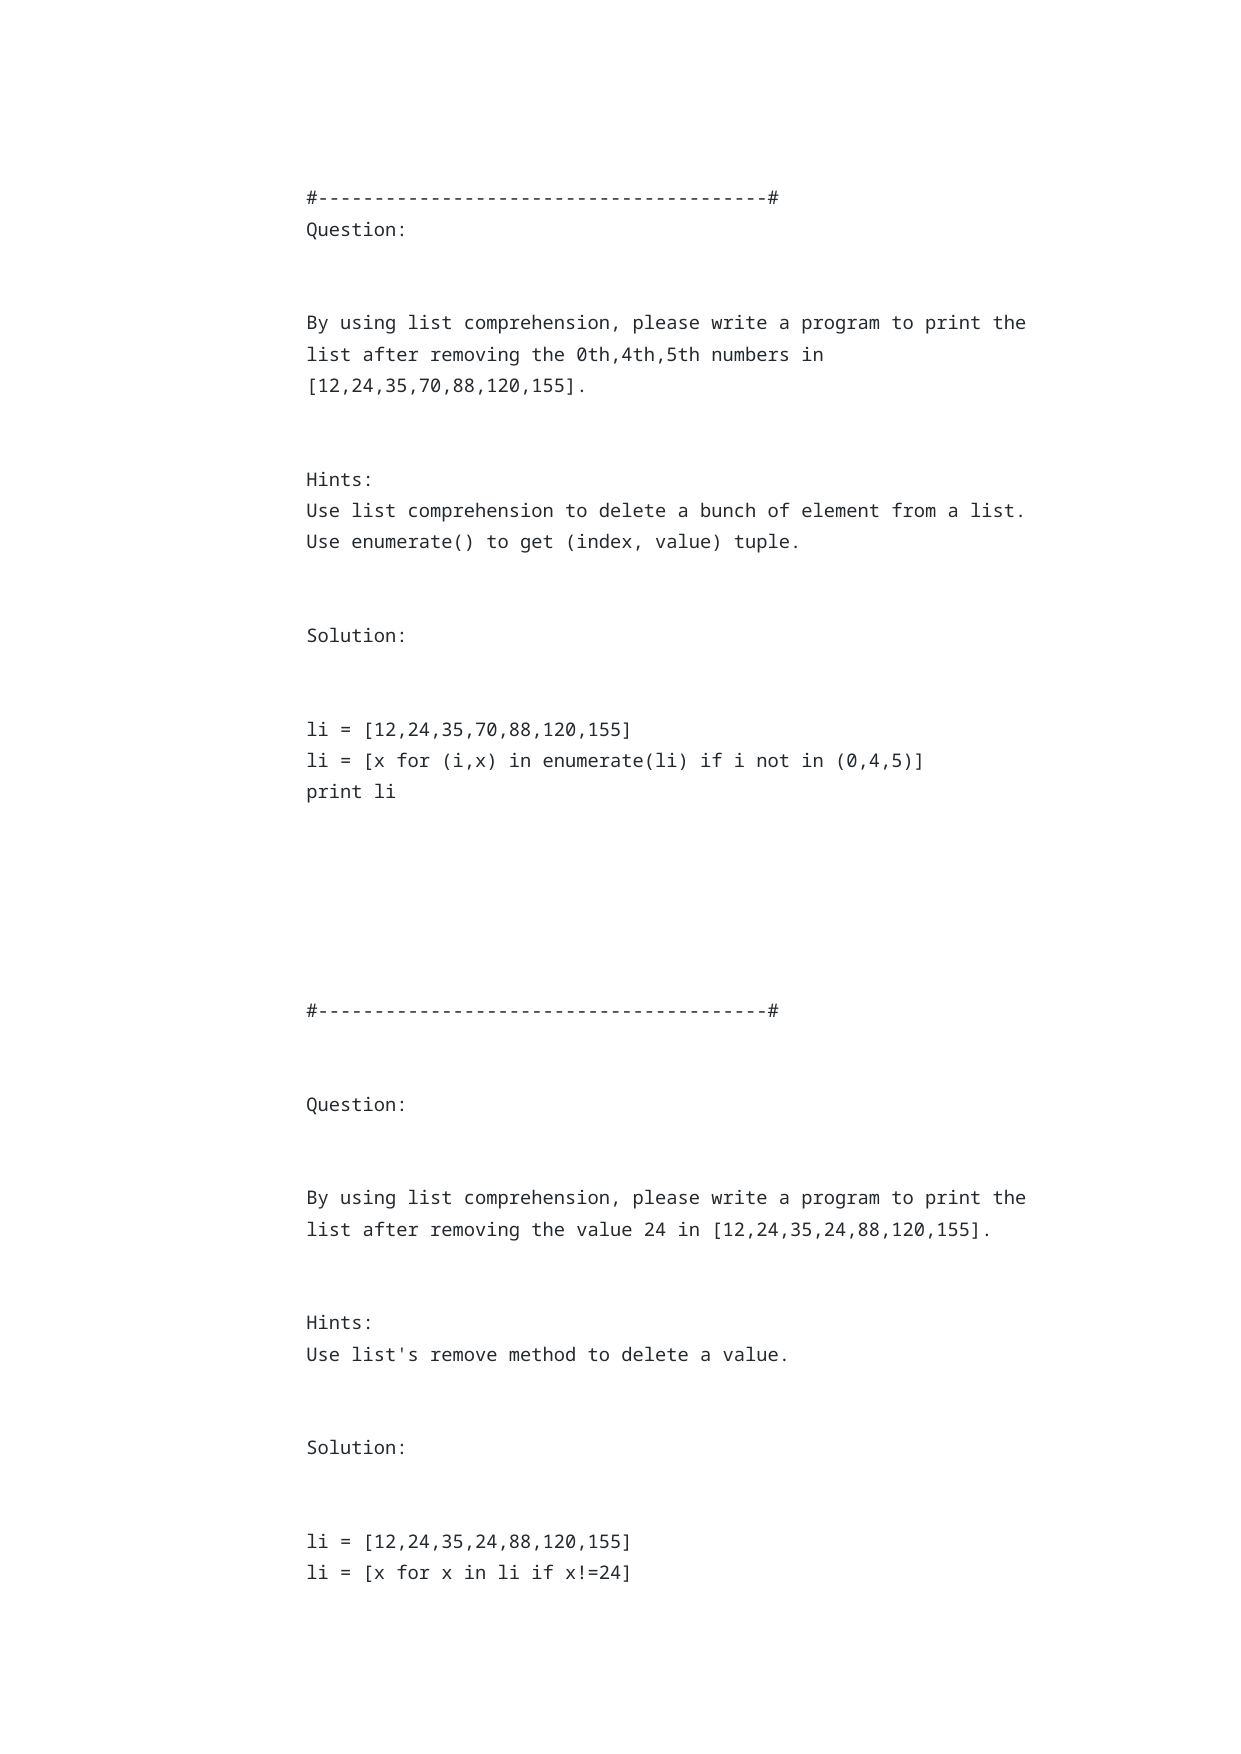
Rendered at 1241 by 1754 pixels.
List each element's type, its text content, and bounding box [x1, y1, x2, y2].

table_cell li = [x for (i,x) in enumerate(li) if i not in (0,4,5)] [291, 741, 1091, 773]
table_cell [146, 616, 291, 648]
table_cell [291, 929, 1091, 991]
table_cell [146, 1023, 291, 1085]
table_cell [146, 1554, 291, 1585]
table_cell li = [x for x in li if x!=24] [291, 1554, 1091, 1585]
table_cell By using list comprehension, please write a program to print the list after removing the value 24 in [12,24,35,24,88,120,155]. [291, 1179, 1091, 1241]
table_cell [146, 210, 291, 241]
table_cell [291, 648, 1091, 710]
table_cell Hints: [291, 460, 1091, 491]
table_cell #----------------------------------------# [291, 179, 1091, 210]
table_cell Hints: [291, 1304, 1091, 1335]
table_cell [291, 1366, 1091, 1429]
table_cell [291, 241, 1091, 304]
table_cell [146, 148, 291, 179]
table_cell Use enumerate() to get (index, value) tuple. [291, 523, 1091, 554]
table_cell [146, 1116, 291, 1179]
table_cell [146, 773, 291, 804]
table_cell [291, 1023, 1091, 1085]
table_cell [146, 866, 291, 929]
table_cell [146, 1335, 291, 1366]
table_cell [146, 460, 291, 491]
table_cell [291, 804, 1091, 866]
table_cell [146, 804, 291, 866]
table_cell [146, 991, 291, 1023]
table_cell [146, 1460, 291, 1523]
table_cell li = [12,24,35,24,88,120,155] [291, 1523, 1091, 1554]
table_cell Solution: [291, 1429, 1091, 1460]
table_cell Solution: [291, 616, 1091, 648]
table_cell [146, 1366, 291, 1429]
table_cell [291, 398, 1091, 460]
table_cell [146, 1429, 291, 1460]
table_cell Question: [291, 210, 1091, 241]
table_cell [146, 554, 291, 616]
table_cell [146, 491, 291, 523]
table_cell [291, 554, 1091, 616]
table_cell [146, 710, 291, 741]
table_cell [146, 523, 291, 554]
table_cell [146, 1085, 291, 1116]
table_cell Question: [291, 1085, 1091, 1116]
table_cell [291, 866, 1091, 929]
table_cell [146, 304, 291, 398]
table_cell [146, 1179, 291, 1241]
table_cell [146, 741, 291, 773]
table_cell [146, 241, 291, 304]
table_cell li = [12,24,35,70,88,120,155] [291, 710, 1091, 741]
table_cell [146, 179, 291, 210]
table_cell [146, 1523, 291, 1554]
table_cell [146, 648, 291, 710]
table_cell Use list comprehension to delete a bunch of element from a list. [291, 491, 1091, 523]
table_cell [146, 1304, 291, 1335]
table_cell [291, 1241, 1091, 1304]
table_cell #----------------------------------------# [291, 991, 1091, 1023]
table_cell [146, 398, 291, 460]
table_cell [146, 1241, 291, 1304]
table_cell [146, 929, 291, 991]
table_cell By using list comprehension, please write a program to print the list after removing the 0th,4th,5th numbers in [12,24,35,70,88,120,155]. [291, 304, 1091, 398]
table_cell print li [291, 773, 1091, 804]
table_cell [291, 1116, 1091, 1179]
table_cell [291, 148, 1091, 179]
table_cell Use list's remove method to delete a value. [291, 1335, 1091, 1366]
table_cell [291, 1460, 1091, 1523]
